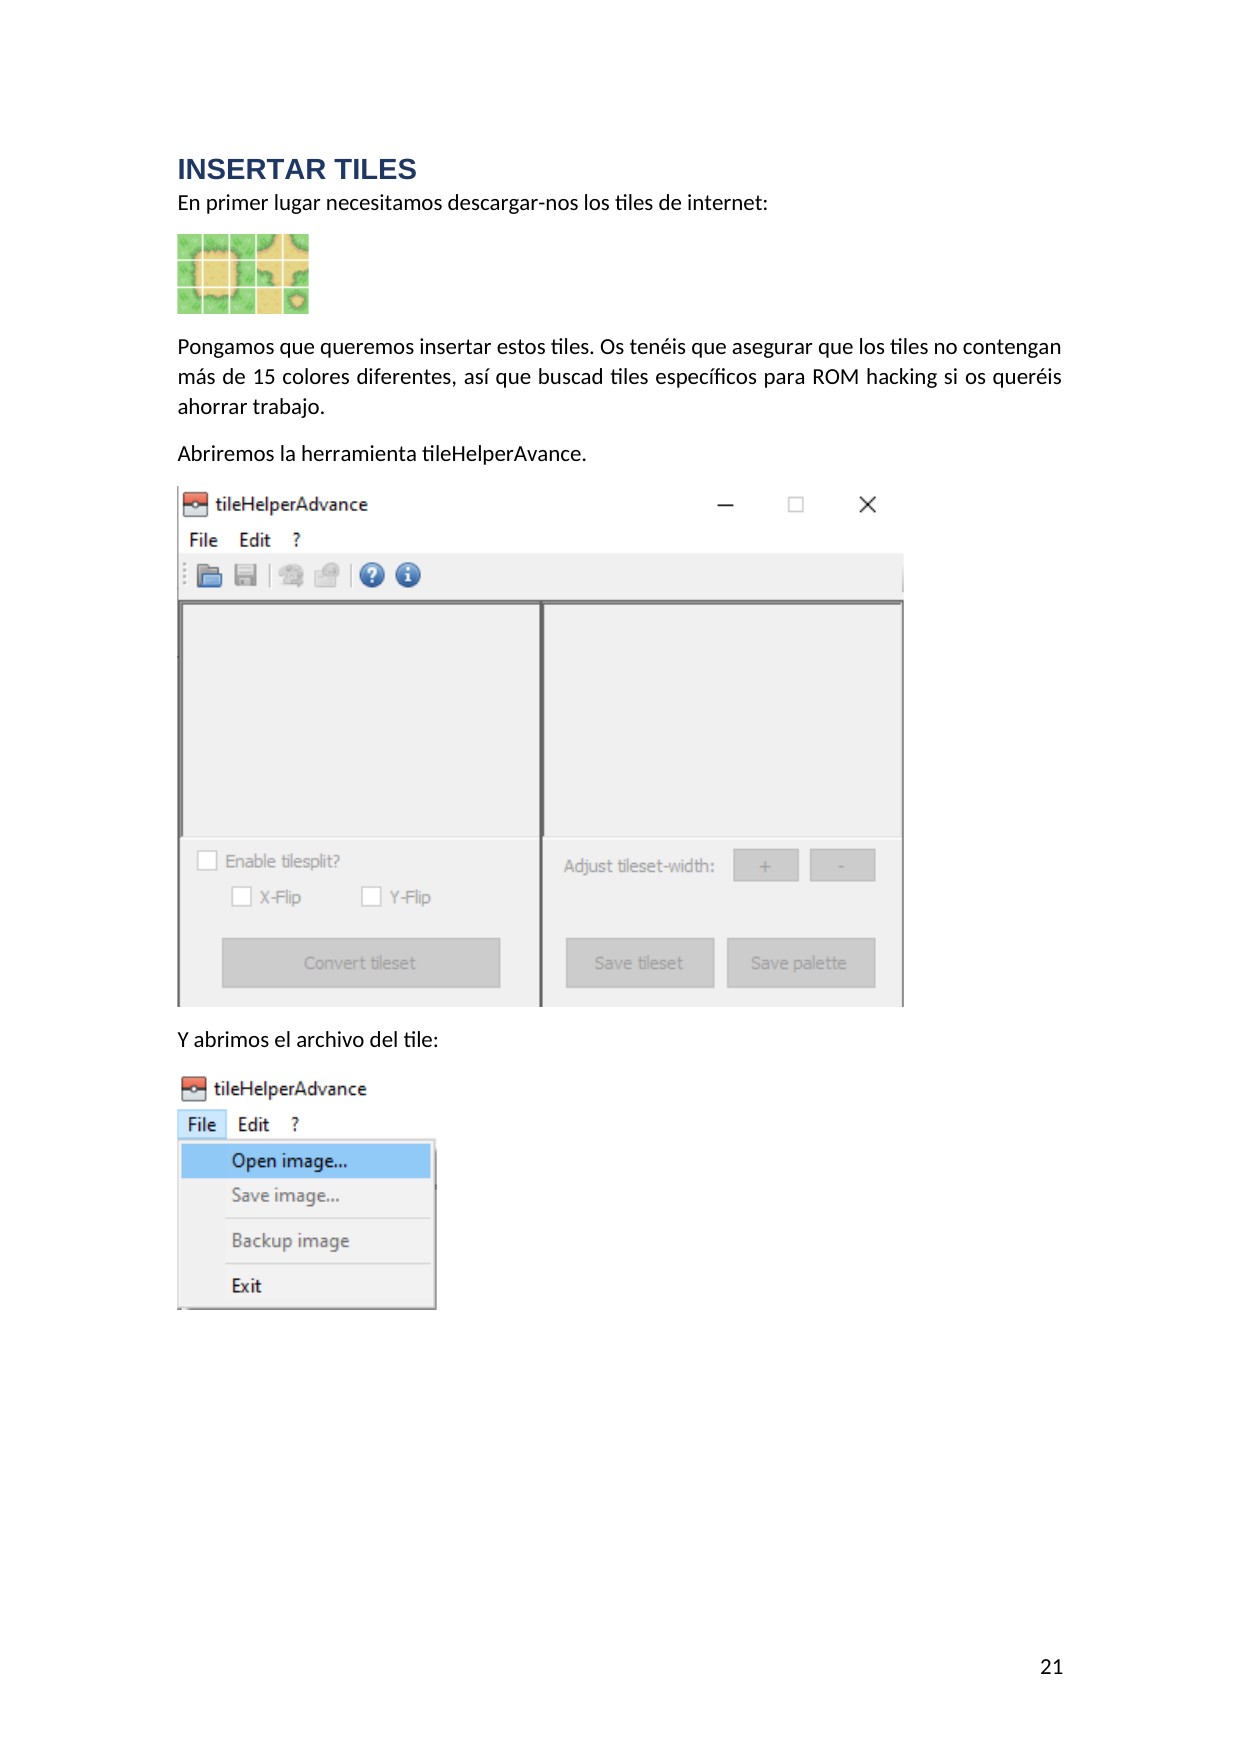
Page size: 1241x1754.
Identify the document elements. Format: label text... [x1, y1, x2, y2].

picture [177, 486, 904, 1007]
text Abriremos la herramienta tileHelperAvance. [177, 439, 1063, 467]
text Pongamos que queremos insertar estos tiles. Os tenéis que asegurar que los tiles no contengan más de 15 colores diferentes, así que buscad tiles específicos para ROM hacking si os queréis ahorrar trabajo. [177, 332, 1063, 420]
picture [177, 234, 309, 314]
text En primer lugar necesitamos descargar-nos los tiles de internet: [177, 188, 1063, 216]
picture [177, 1072, 437, 1310]
subtitle INSERTAR TILES [177, 152, 1063, 185]
text Y abrimos el archivo del tile: [177, 1025, 1063, 1053]
